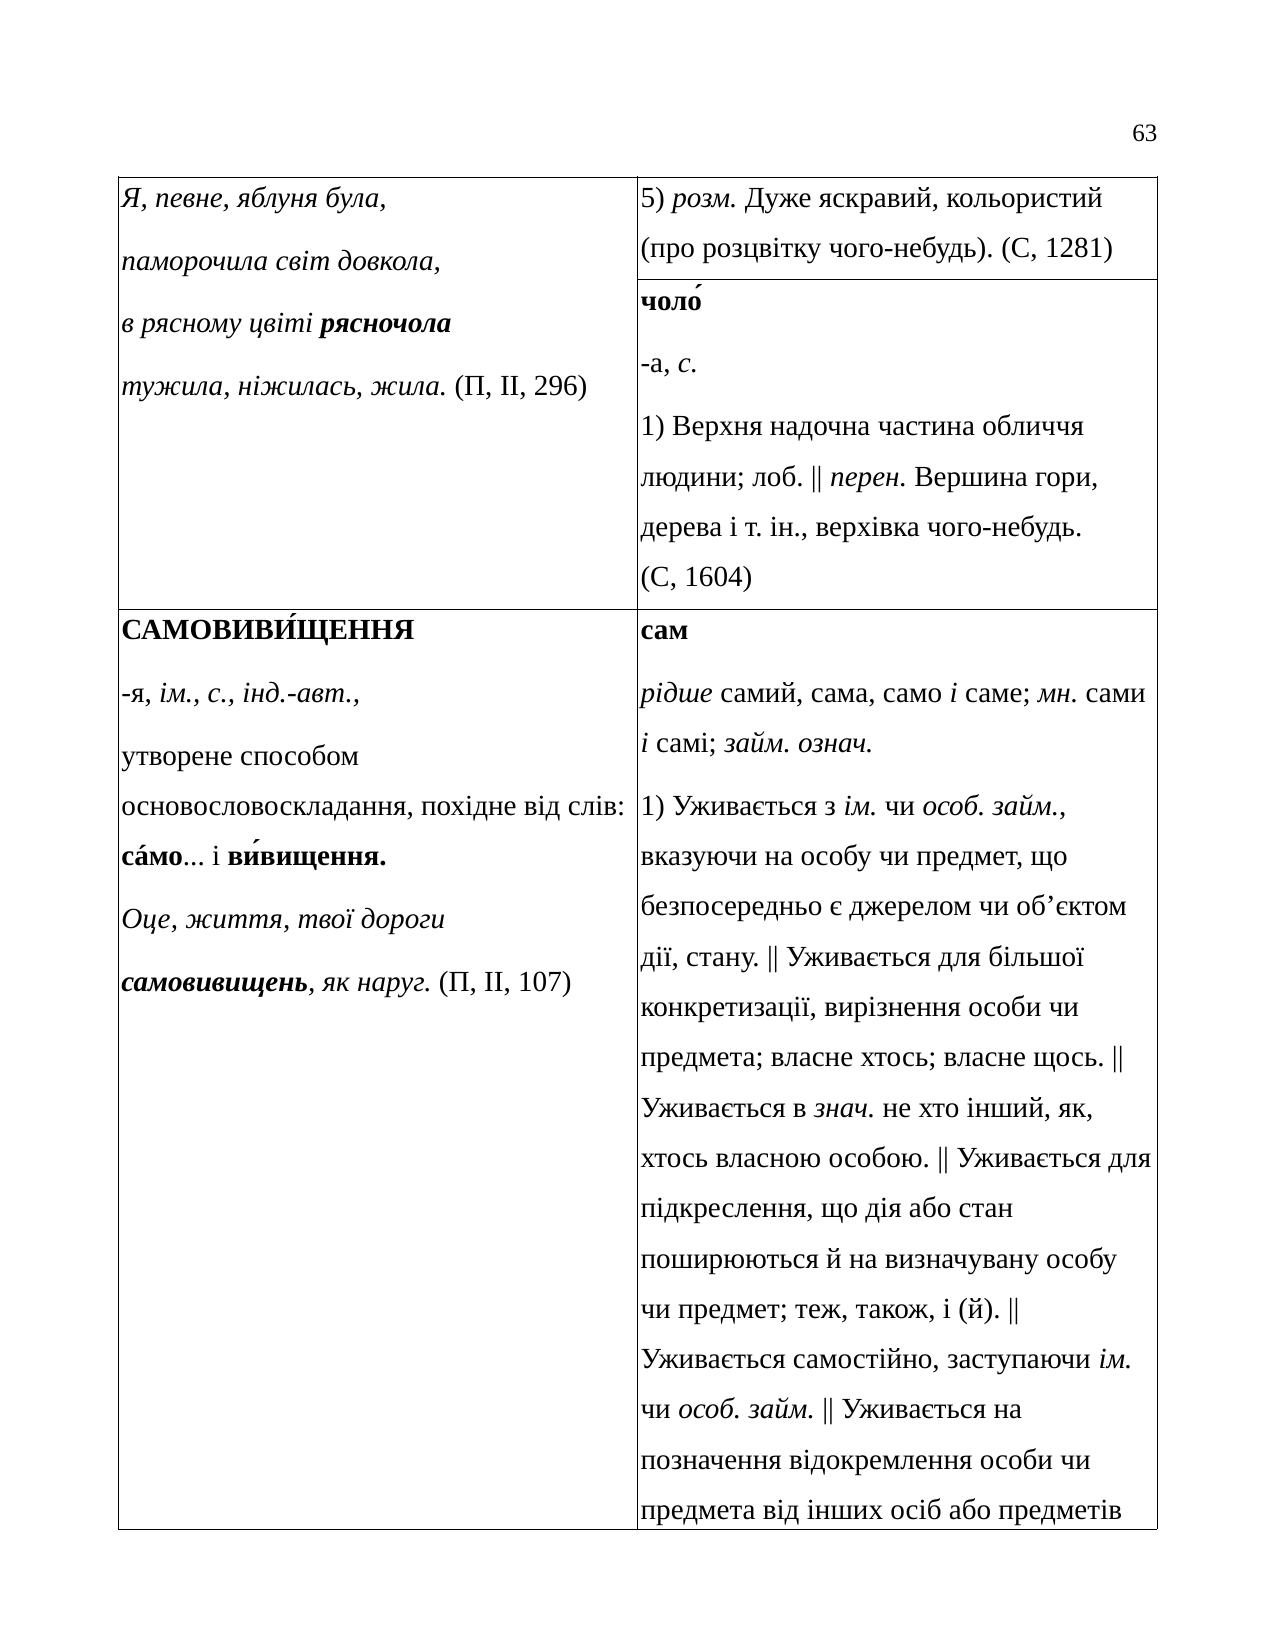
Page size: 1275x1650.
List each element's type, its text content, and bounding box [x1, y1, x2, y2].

table_cell сам рідше самий, сама, само і саме; мн. сами і самі; займ. означ. 1) Уживається з ім. чи особ. займ., вказуючи на особу чи предмет, що безпосередньо є джерелом чи об’єктом дії, стану. || Уживається для більшої конкретизації, вирізнення особи чи предмета; власне хтось; власне щось. || Уживається в знач. не хто інший, як, хтось власною особою. || Уживається для підкреслення, що дія або стан поширюються й на визначувану особу чи предмет; теж, також, і (й). || Уживається самостійно, заступаючи ім. чи особ. займ. || Уживається на позначення відокремлення особи чи предмета від інших осіб або предметів [638, 610, 1157, 1529]
table_cell Я, певне, яблуня була, паморочила світ довкола, в рясному цвіті рясночола тужила, ніжилась, жила. (П, ІІ, 296) [119, 178, 637, 608]
table_cell чоло́ -а, с. 1) Верхня надочна частина обличчя людини; лоб. || перен. Вершина гори, дерева і т. ін., верхівка чого-небудь. (С, 1604) [638, 280, 1157, 608]
table_cell 5) розм. Дуже яскравий, кольористий (про розцвітку чого-небудь). (С, 1281) [638, 178, 1157, 279]
table_cell САМОВИВИ́ЩЕННЯ -я, ім., с., інд.-авт., утворене способом основословоскладання, похідне від слів: сáмо... і ви́вищення. Оце, життя, твої дороги самовивищень, як наруг. (П, ІІ, 107) [119, 610, 637, 1529]
